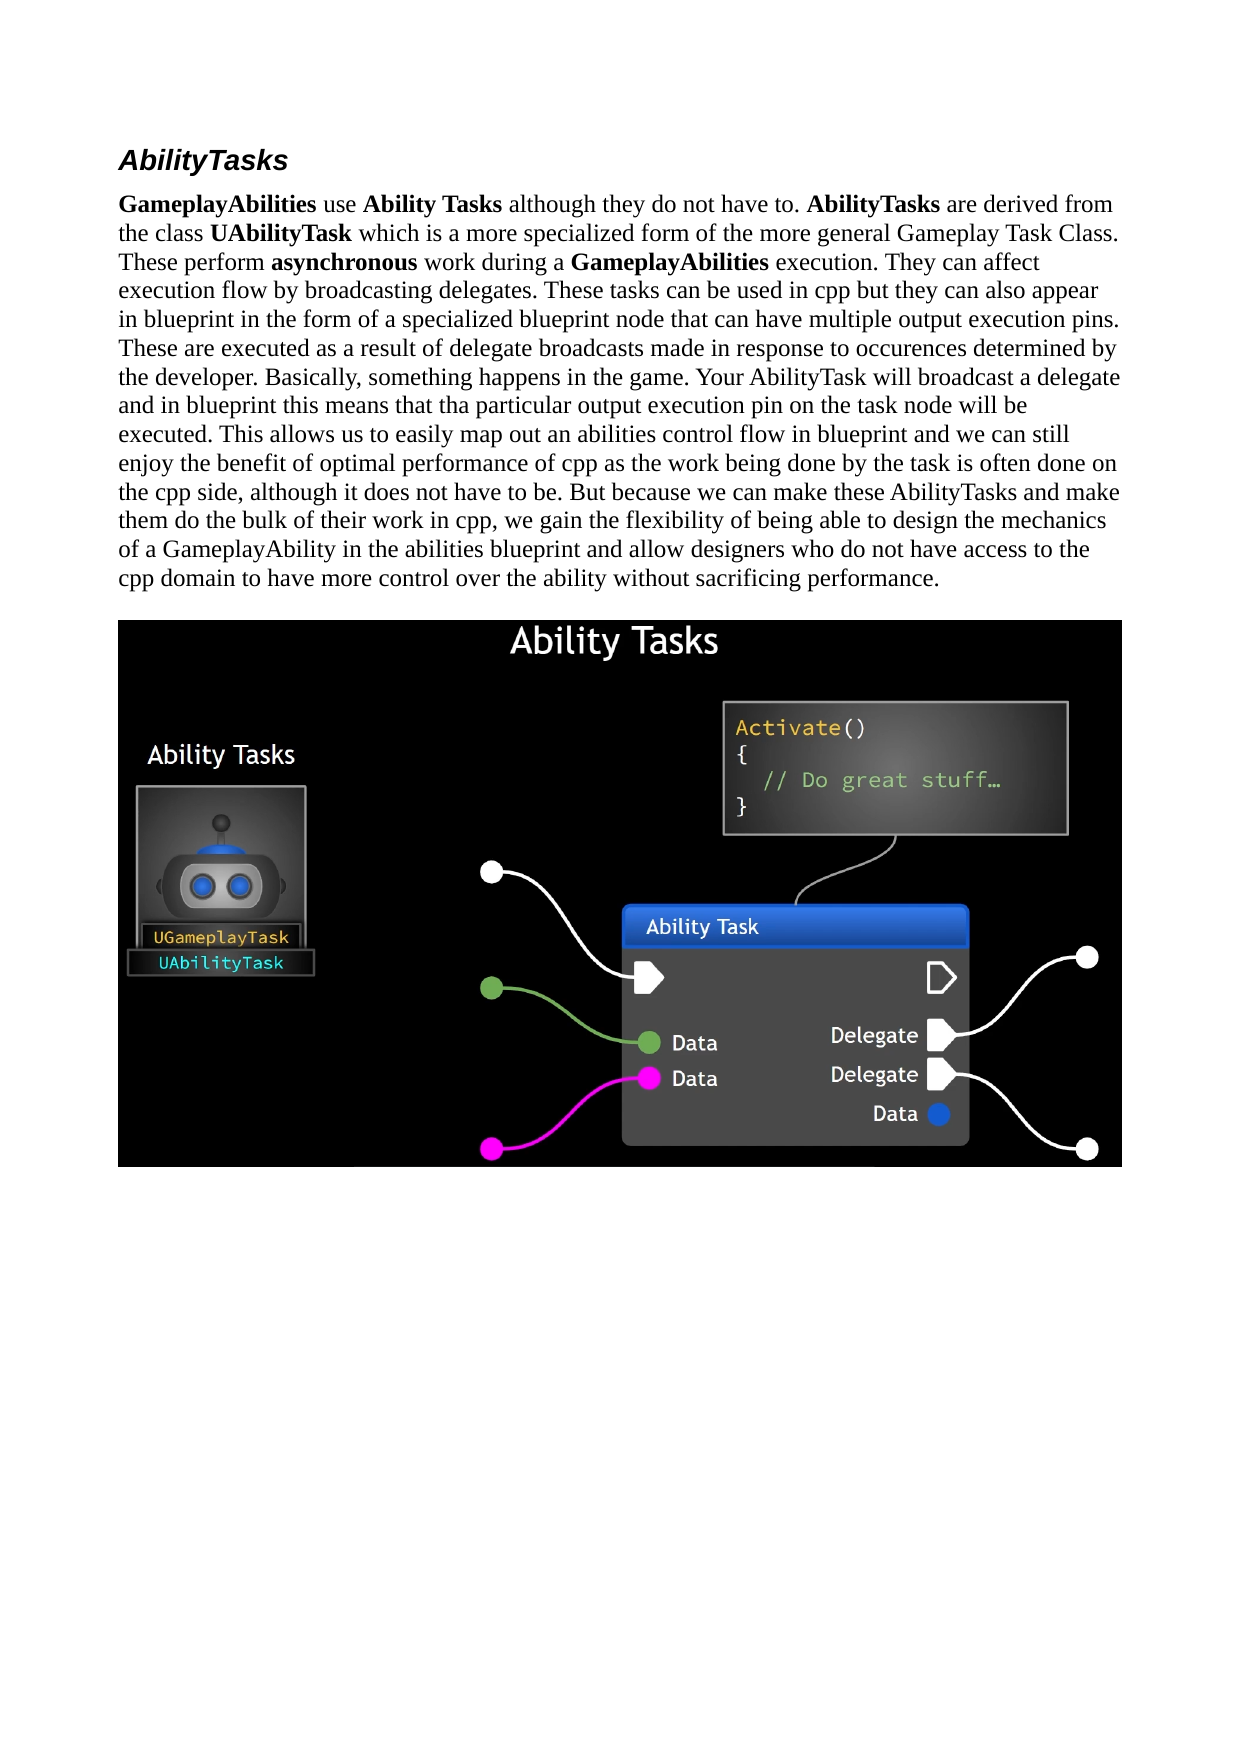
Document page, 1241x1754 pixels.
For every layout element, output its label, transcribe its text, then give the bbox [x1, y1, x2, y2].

picture [118, 620, 1122, 1167]
text GameplayAbilities use Ability Tasks although they do not have to. AbilityTasks are derived from the class UAbilityTask which is a more specialized form of the more general Gameplay Task Class. These perform asynchronous work during a GameplayAbilities execution. They can affect execution flow by broadcasting delegates. These tasks can be used in cpp but they can also appear in blueprint in the form of a specialized blueprint node that can have multiple output execution pins. These are executed as a result of delegate broadcasts made in response to occurences determined by the developer. Basically, something happens in the game. Your AbilityTask will broadcast a delegate and in blueprint this means that tha particular output execution pin on the task node will be executed. This allows us to easily map out an abilities control flow in blueprint and we can still enjoy the benefit of optimal performance of cpp as the work being done by the task is often done on the cpp side, although it does not have to be. But because we can make these AbilityTasks and make them do the bulk of their work in cpp, we gain the flexibility of being able to design the mechanics of a GameplayAbility in the abilities blueprint and allow designers who do not have access to the cpp domain to have more control over the ability without sacrificing performance. [118, 189, 1122, 592]
subtitle AbilityTasks [118, 143, 1122, 177]
